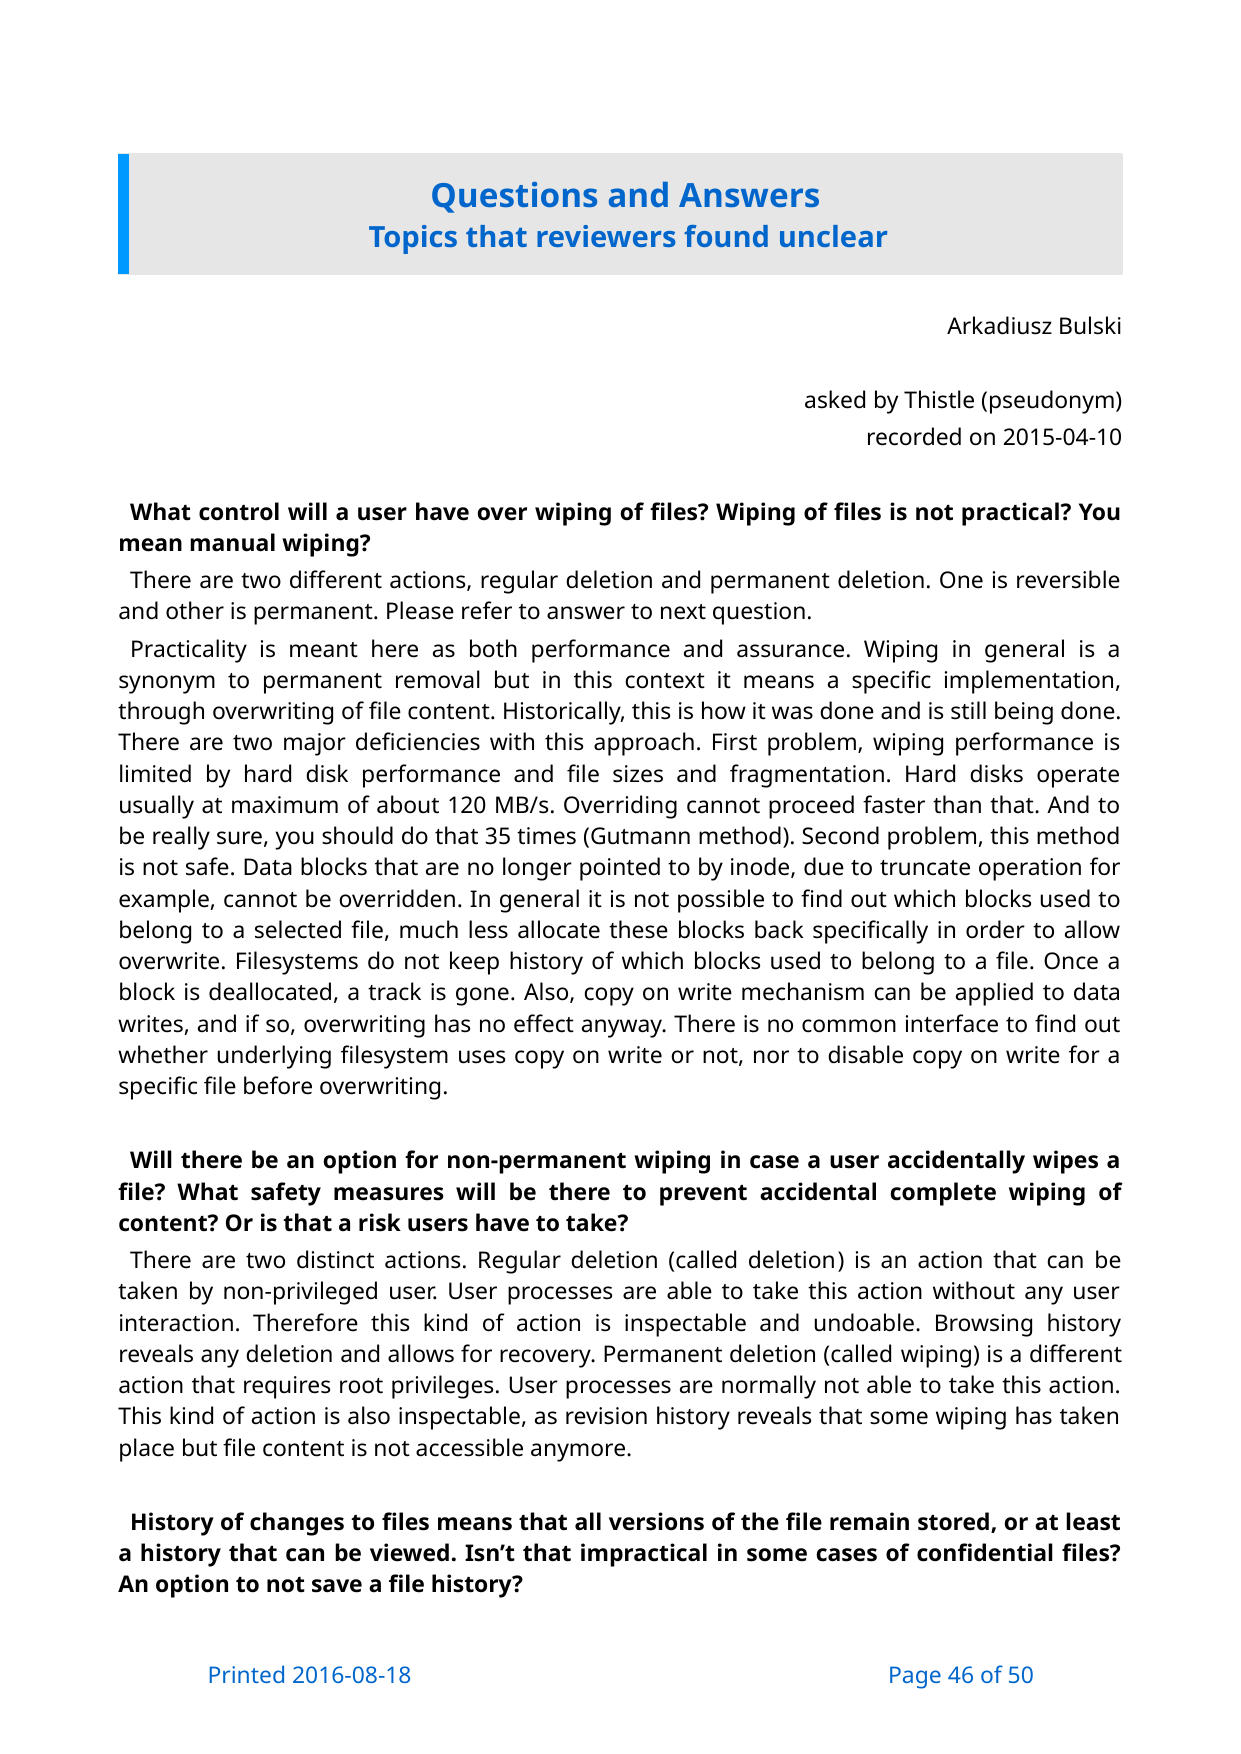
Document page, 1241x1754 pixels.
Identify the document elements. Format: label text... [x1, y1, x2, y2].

text recorded on 2015-04-10 [118, 421, 1122, 452]
text There are two different actions, regular deletion and permanent deletion. One is reversible and other is permanent. Please refer to answer to next question. [118, 564, 1122, 627]
text Practicality is meant here as both performance and assurance. Wiping in general is a synonym to permanent removal but in this context it means a specific implementation, through overwriting of file content. Historically, this is how it was done and is still being done. There are two major deficiencies with this approach. First problem, wiping performance is limited by hard disk performance and file sizes and fragmentation. Hard disks operate usually at maximum of about 120 MB/s. Overriding cannot proceed faster than that. And to be really sure, you should do that 35 times (Gutmann method). Second problem, this method is not safe. Data blocks that are no longer pointed to by inode, due to truncate operation for example, cannot be overridden. In general it is not possible to find out which blocks used to belong to a selected file, much less allocate these blocks back specifically in order to allow overwrite. Filesystems do not keep history of which blocks used to belong to a file. Once a block is deallocated, a track is gone. Also, copy on write mechanism can be applied to data writes, and if so, overwriting has no effect anyway. There is no common interface to find out whether underlying filesystem uses copy on write or not, nor to disable copy on write for a specific file before overwriting. [118, 632, 1122, 1101]
text There are two distinct actions. Regular deletion (called deletion) is an action that can be taken by non-privileged user. User processes are able to take this action without any user interaction. Therefore this kind of action is inspectable and undoable. Browsing history reveals any deletion and allows for recovery. Permanent deletion (called wiping) is a different action that requires root privileges. User processes are normally not able to take this action. This kind of action is also inspectable, as revision history reveals that some wiping has taken place but file content is not accessible anymore. [118, 1244, 1122, 1463]
subtitle Questions and Answers Topics that reviewers found unclear [129, 155, 1122, 274]
text asked by Thistle (pseudonym) [118, 384, 1122, 415]
text What control will a user have over wiping of files? Wiping of files is not practical? You mean manual wiping? [118, 496, 1122, 558]
text Will there be an option for non-permanent wiping in case a user accidentally wipes a file? What safety measures will be there to prevent accidental complete wiping of content? Or is that a risk users have to take? [118, 1144, 1122, 1238]
text Arkadiusz Bulski [118, 310, 1122, 341]
text History of changes to files means that all versions of the file remain stored, or at least a history that can be viewed. Isn’t that impractical in some cases of confidential files? An option to not save a file history? [118, 1506, 1122, 1600]
